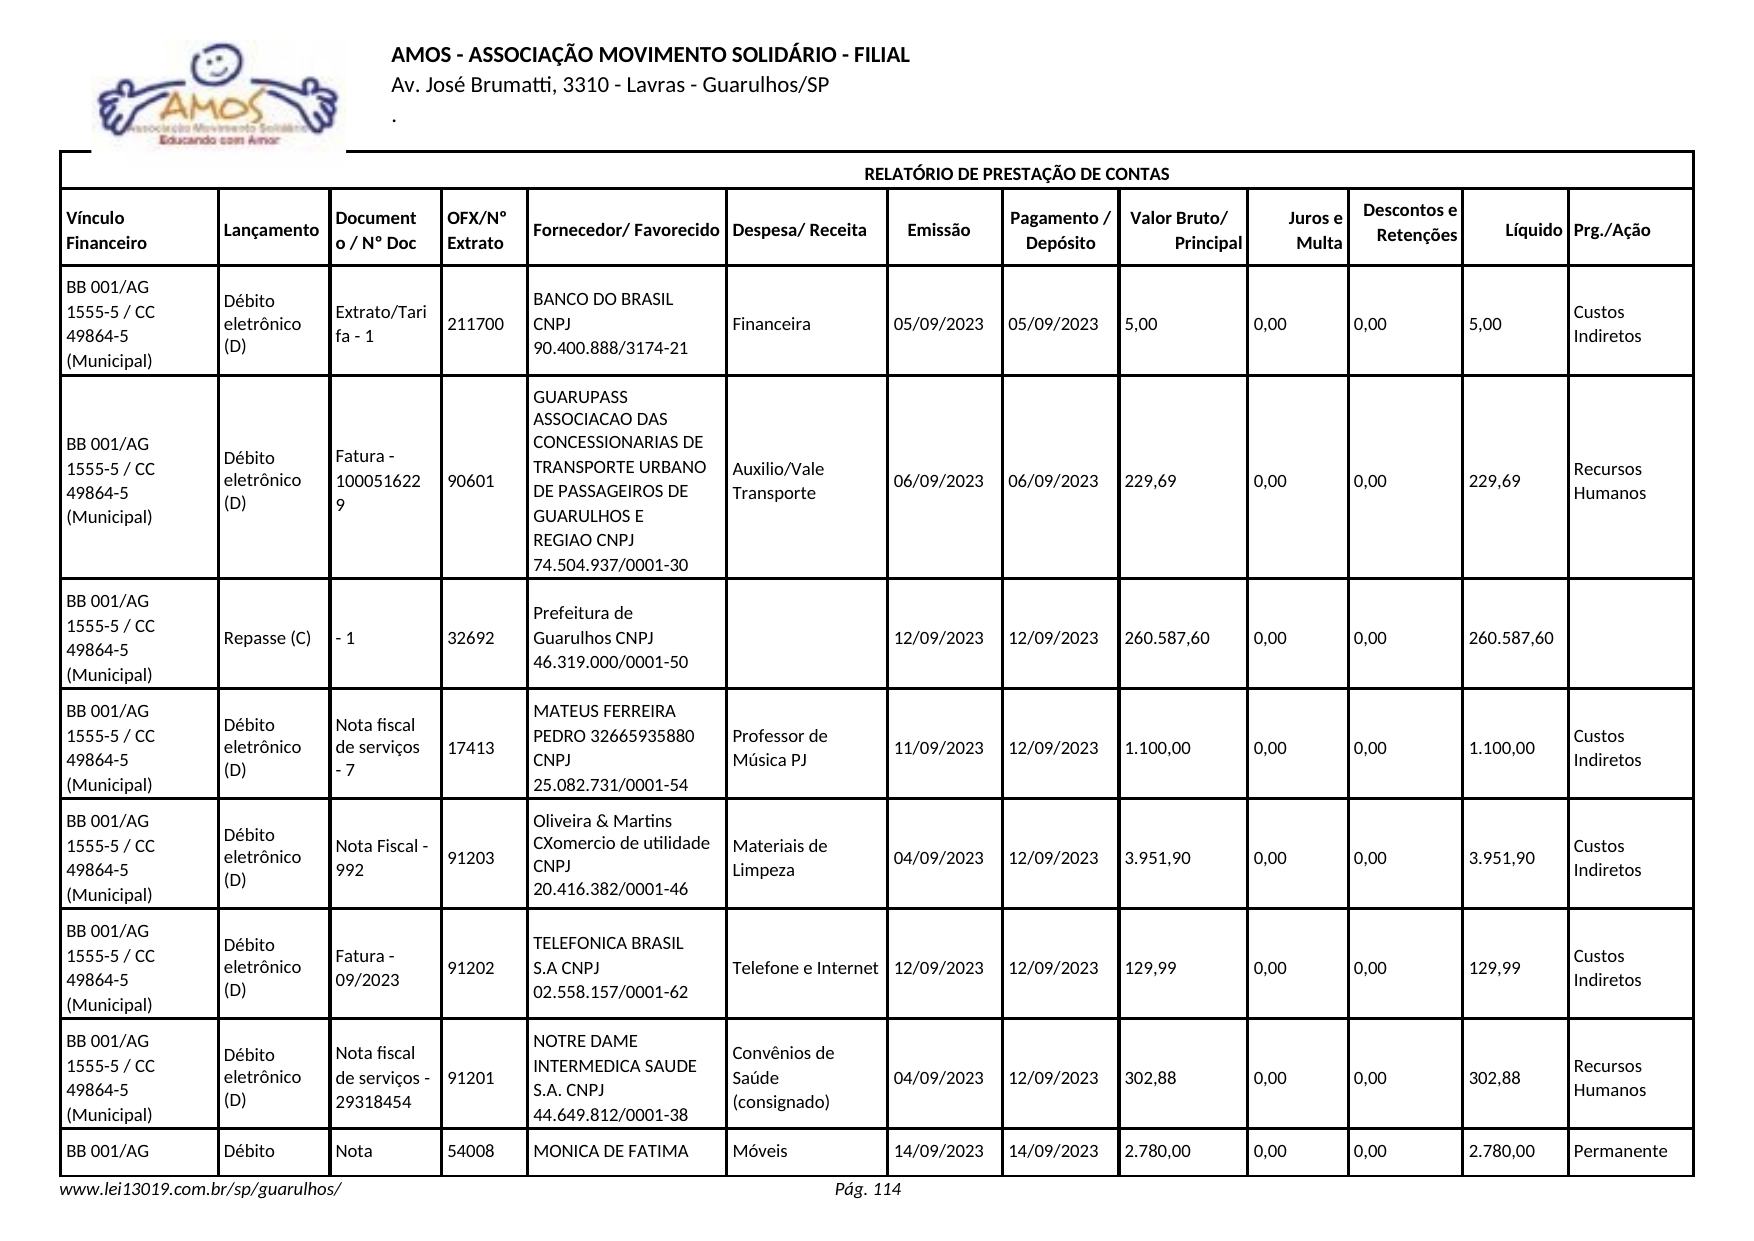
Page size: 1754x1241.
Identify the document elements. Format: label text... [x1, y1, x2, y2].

table_cell 0,00 [1249, 377, 1347, 577]
table_cell Nota fiscal de serviços - 29318454 [332, 1020, 440, 1127]
table_cell 0,00 [1350, 377, 1461, 577]
table_cell 90601 [443, 377, 526, 577]
table_cell Débito [220, 1130, 328, 1175]
table_cell 2.780,00 [1121, 1130, 1246, 1175]
table_cell 91203 [443, 800, 526, 907]
table_cell Financeira [728, 267, 886, 373]
table_cell Emissão [889, 190, 1001, 263]
table_cell 2.780,00 [1464, 1130, 1567, 1175]
table_cell Professor de Música PJ [728, 690, 886, 797]
table_cell Repasse (C) [220, 580, 328, 687]
table_cell BB 001/AG 1555-5 / CC 49864-5 (Municipal) [62, 267, 217, 373]
table_cell 3.951,90 [1464, 800, 1567, 907]
table_cell Permanente [1570, 1130, 1692, 1175]
table_cell 12/09/2023 [1004, 910, 1117, 1017]
table_cell 0,00 [1350, 1130, 1461, 1175]
table_header RELATÓRIO DE PRESTAÇÃO DE CONTAS [62, 153, 1692, 187]
table_cell Telefone e Internet [728, 910, 886, 1017]
table_cell BB 001/AG 1555-5 / CC 49864-5 (Municipal) [62, 377, 217, 577]
table_cell 14/09/2023 [1004, 1130, 1117, 1175]
table_cell Extrato/Tari fa - 1 [332, 267, 440, 373]
table_cell 54008 [443, 1130, 526, 1175]
table_cell 0,00 [1249, 910, 1347, 1017]
table_cell Débito eletrônico (D) [220, 910, 328, 1017]
table_cell 0,00 [1249, 1130, 1347, 1175]
table_cell 06/09/2023 [889, 377, 1001, 577]
table_cell 129,99 [1121, 910, 1246, 1017]
table_cell 1.100,00 [1464, 690, 1567, 797]
table_cell Convênios de Saúde (consignado) [728, 1020, 886, 1127]
table_cell Fornecedor/ Favorecido [529, 190, 725, 263]
table_cell Débito eletrônico (D) [220, 690, 328, 797]
table_cell 129,99 [1464, 910, 1567, 1017]
table_cell 229,69 [1464, 377, 1567, 577]
table_cell 0,00 [1249, 580, 1347, 687]
table_cell 229,69 [1121, 377, 1246, 577]
table_cell 12/09/2023 [1004, 800, 1117, 907]
table_cell 0,00 [1350, 267, 1461, 373]
table_cell 0,00 [1350, 800, 1461, 907]
table_cell Móveis [728, 1130, 886, 1175]
table_cell 04/09/2023 [889, 1020, 1001, 1127]
table_cell BB 001/AG 1555-5 / CC 49864-5 (Municipal) [62, 1020, 217, 1127]
table_cell 0,00 [1350, 910, 1461, 1017]
table_cell 0,00 [1350, 580, 1461, 687]
table_cell BB 001/AG 1555-5 / CC 49864-5 (Municipal) [62, 580, 217, 687]
table_cell Auxilio/Vale Transporte [728, 377, 886, 577]
table_cell 260.587,60 [1121, 580, 1246, 687]
table_cell 91201 [443, 1020, 526, 1127]
table_cell - 1 [332, 580, 440, 687]
table_cell BANCO DO BRASIL CNPJ 90.400.888/3174-21 [529, 267, 725, 373]
table_cell Débito eletrônico (D) [220, 800, 328, 907]
table_cell 12/09/2023 [889, 910, 1001, 1017]
table_cell 302,88 [1464, 1020, 1567, 1127]
table_cell BB 001/AG 1555-5 / CC 49864-5 (Municipal) [62, 800, 217, 907]
table_cell BB 001/AG 1555-5 / CC 49864-5 (Municipal) [62, 690, 217, 797]
table_cell 5,00 [1121, 267, 1246, 373]
table_cell 211700 [443, 267, 526, 373]
table_cell 0,00 [1249, 690, 1347, 797]
table_cell 05/09/2023 [889, 267, 1001, 373]
table_cell Fatura - 100051622 9 [332, 377, 440, 577]
table_cell Juros e Multa [1249, 190, 1347, 263]
table_cell 12/09/2023 [1004, 690, 1117, 797]
table_cell 12/09/2023 [889, 580, 1001, 687]
table_cell Descontos e Retenções [1350, 190, 1461, 263]
table_cell 3.951,90 [1121, 800, 1246, 907]
table_cell 1.100,00 [1121, 690, 1246, 797]
table_cell Líquido [1464, 190, 1567, 263]
table_cell OFX/Nº Extrato [443, 190, 526, 263]
table_cell 12/09/2023 [1004, 1020, 1117, 1127]
table_cell Materiais de Limpeza [728, 800, 886, 907]
table_cell Recursos Humanos [1570, 377, 1692, 577]
table_cell 11/09/2023 [889, 690, 1001, 797]
table_cell BB 001/AG 1555-5 / CC 49864-5 (Municipal) [62, 910, 217, 1017]
table_cell Débito eletrônico (D) [220, 267, 328, 373]
table_cell Valor Bruto/ Principal [1121, 190, 1246, 263]
table_cell BB 001/AG [62, 1130, 217, 1175]
table_cell 0,00 [1249, 267, 1347, 373]
table_cell Nota [332, 1130, 440, 1175]
table_cell Prefeitura de Guarulhos CNPJ 46.319.000/0001-50 [529, 580, 725, 687]
table_cell 0,00 [1249, 800, 1347, 907]
table_cell TELEFONICA BRASIL S.A CNPJ 02.558.157/0001-62 [529, 910, 725, 1017]
table_cell Despesa/ Receita [728, 190, 886, 263]
table_cell Lançamento [220, 190, 328, 263]
table_cell Nota Fiscal - 992 [332, 800, 440, 907]
table_cell Custos Indiretos [1570, 690, 1692, 797]
table_cell NOTRE DAME INTERMEDICA SAUDE S.A. CNPJ 44.649.812/0001-38 [529, 1020, 725, 1127]
table_cell Custos Indiretos [1570, 800, 1692, 907]
table_cell 17413 [443, 690, 526, 797]
table_cell MONICA DE FATIMA [529, 1130, 725, 1175]
table_cell 04/09/2023 [889, 800, 1001, 907]
table_cell 32692 [443, 580, 526, 687]
table_cell 5,00 [1464, 267, 1567, 373]
table_cell [1570, 580, 1692, 687]
table_cell Recursos Humanos [1570, 1020, 1692, 1127]
table_cell Prg./Ação [1570, 190, 1692, 263]
table_cell Débito eletrônico (D) [220, 377, 328, 577]
table_cell 12/09/2023 [1004, 580, 1117, 687]
table_cell Pagamento / Depósito [1004, 190, 1117, 263]
table_cell Document o / Nº Doc [332, 190, 440, 263]
table_cell 0,00 [1350, 690, 1461, 797]
table_cell 06/09/2023 [1004, 377, 1117, 577]
table_cell [728, 580, 886, 687]
table_cell Oliveira & Martins CXomercio de utilidade CNPJ 20.416.382/0001-46 [529, 800, 725, 907]
table_cell Vínculo Financeiro [62, 190, 217, 263]
table_cell Custos Indiretos [1570, 267, 1692, 373]
table_cell MATEUS FERREIRA PEDRO 32665935880 CNPJ 25.082.731/0001-54 [529, 690, 725, 797]
table_cell 302,88 [1121, 1020, 1246, 1127]
table_cell Custos Indiretos [1570, 910, 1692, 1017]
table_cell Fatura - 09/2023 [332, 910, 440, 1017]
table_cell 05/09/2023 [1004, 267, 1117, 373]
table_cell 91202 [443, 910, 526, 1017]
table_cell 260.587,60 [1464, 580, 1567, 687]
table_cell Nota fiscal de serviços - 7 [332, 690, 440, 797]
table_cell Débito eletrônico (D) [220, 1020, 328, 1127]
table_cell GUARUPASS ASSOCIACAO DAS CONCESSIONARIAS DE TRANSPORTE URBANO DE PASSAGEIROS DE GUARULHOS E REGIAO CNPJ 74.504.937/0001-30 [529, 377, 725, 577]
table_cell 14/09/2023 [889, 1130, 1001, 1175]
table_cell 0,00 [1249, 1020, 1347, 1127]
table_cell 0,00 [1350, 1020, 1461, 1127]
